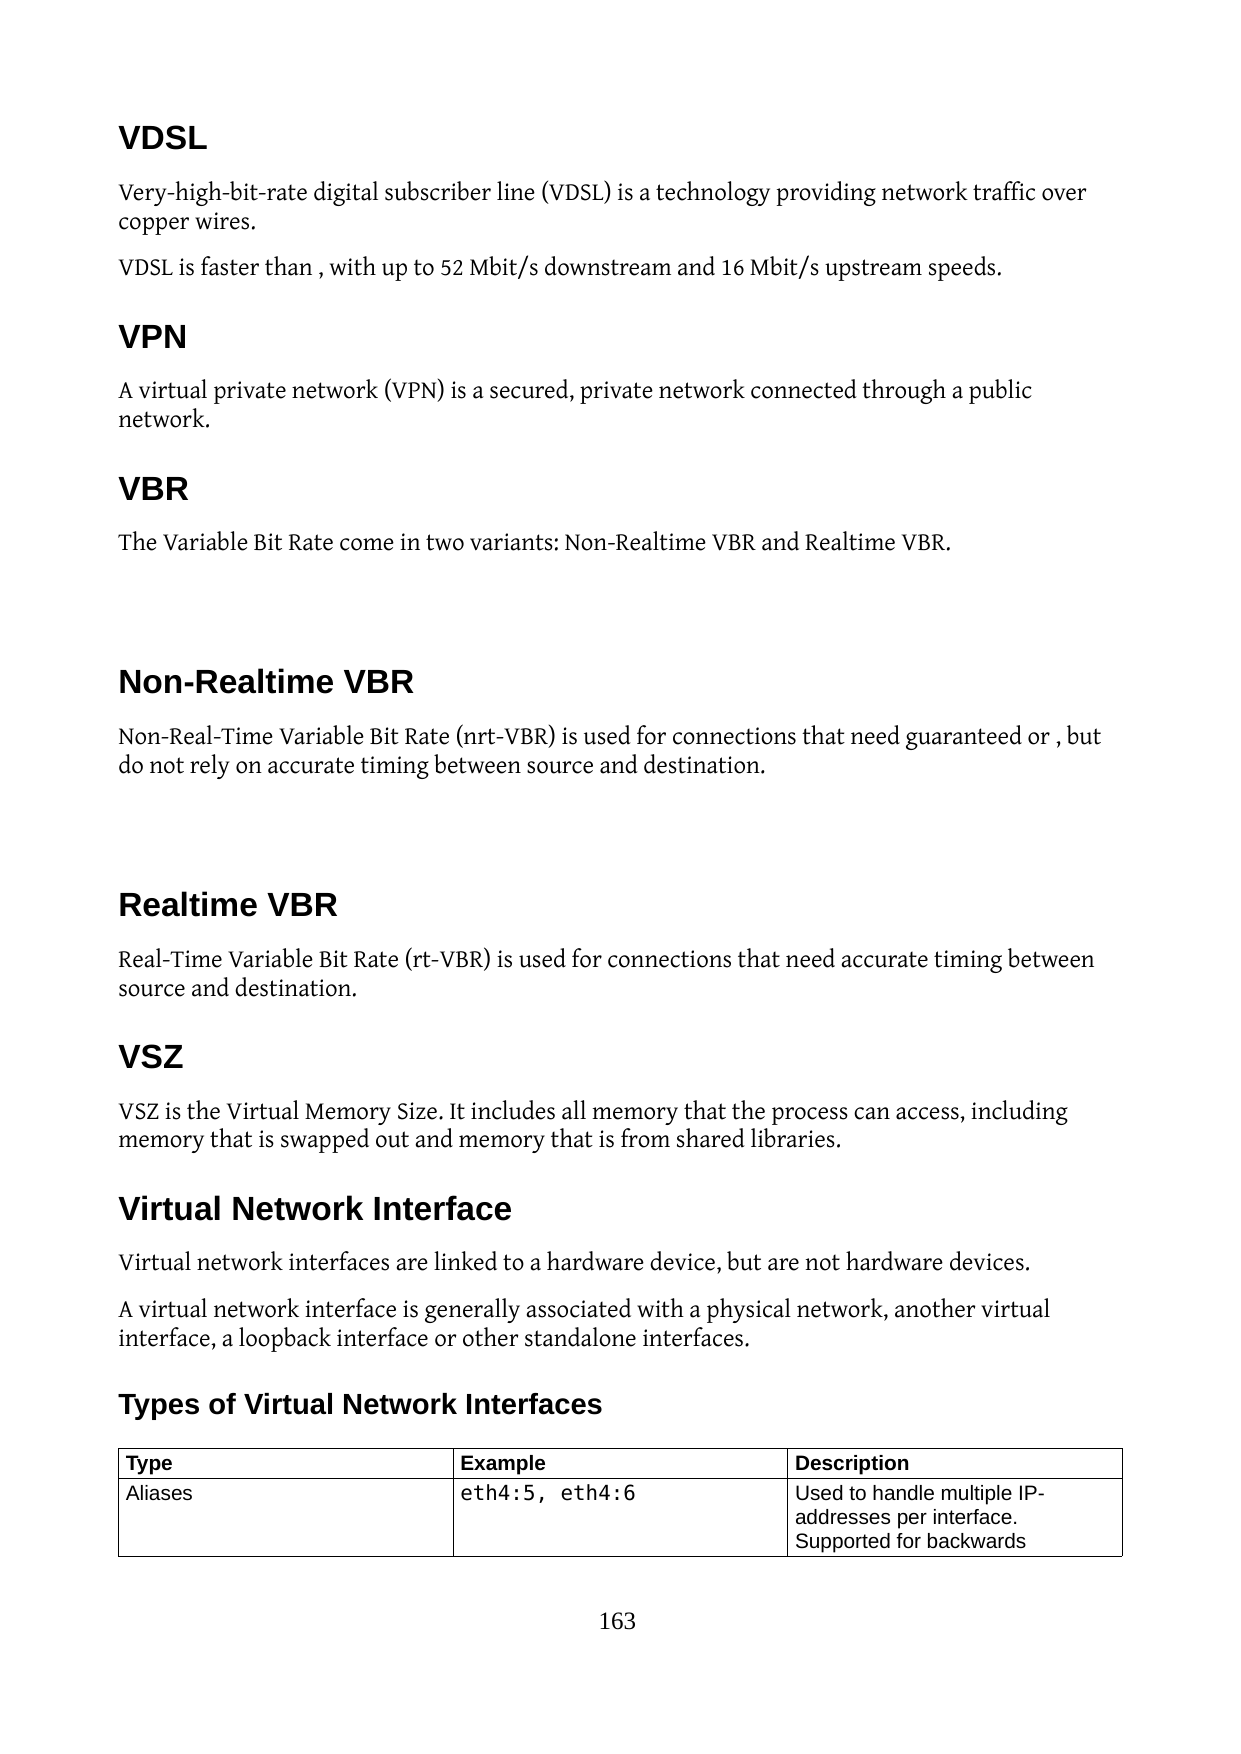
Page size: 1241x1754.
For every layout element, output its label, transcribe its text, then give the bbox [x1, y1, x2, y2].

text Virtual network interfaces are linked to a hardware device, but are not hardware devices. [118, 1249, 1122, 1278]
subtitle VDSL [118, 118, 1122, 157]
text Real-Time Variable Bit Rate (rt-VBR) is used for connections that need accurate timing between source and destination. [118, 945, 1122, 1003]
table_cell Aliases [119, 1479, 453, 1556]
text A virtual network interface is generally associated with a physical network, another virtual interface, a loopback interface or other standalone interfaces. [118, 1296, 1122, 1353]
table_header Type [119, 1449, 453, 1478]
text A virtual private network (VPN) is a secured, private network connected through a public network. [118, 377, 1122, 434]
subtitle VSZ [118, 1037, 1122, 1076]
subtitle VBR [118, 468, 1122, 507]
subtitle Types of Virtual Network Interfaces [118, 1387, 1122, 1421]
table_header Description [788, 1449, 1122, 1478]
text Very-high-bit-rate digital subscriber line (VDSL) is a technology providing network traffic over copper wires. [118, 178, 1122, 236]
subtitle Virtual Network Interface [118, 1189, 1122, 1227]
text VDSL is faster than , with up to 52 Mbit/s downstream and 16 Mbit/s upstream speeds. [118, 254, 1122, 283]
subtitle Non-Realtime VBR [118, 662, 1122, 701]
text Non-Real-Time Variable Bit Rate (nrt-VBR) is used for connections that need guaranteed or , but do not rely on accurate timing between source and destination. [118, 722, 1122, 780]
table_cell Used to handle multiple IP-addresses per interface. Supported for backwards [788, 1479, 1122, 1556]
table_header Example [454, 1449, 787, 1478]
subtitle VPN [118, 317, 1122, 355]
text The Variable Bit Rate come in two variants: Non-Realtime VBR and Realtime VBR. [118, 528, 1122, 557]
table_cell eth4:5, eth4:6 [454, 1479, 787, 1556]
subtitle Realtime VBR [118, 885, 1122, 924]
text VSZ is the Virtual Memory Size. It includes all memory that the process can access, including memory that is swapped out and memory that is from shared libraries. [118, 1097, 1122, 1155]
